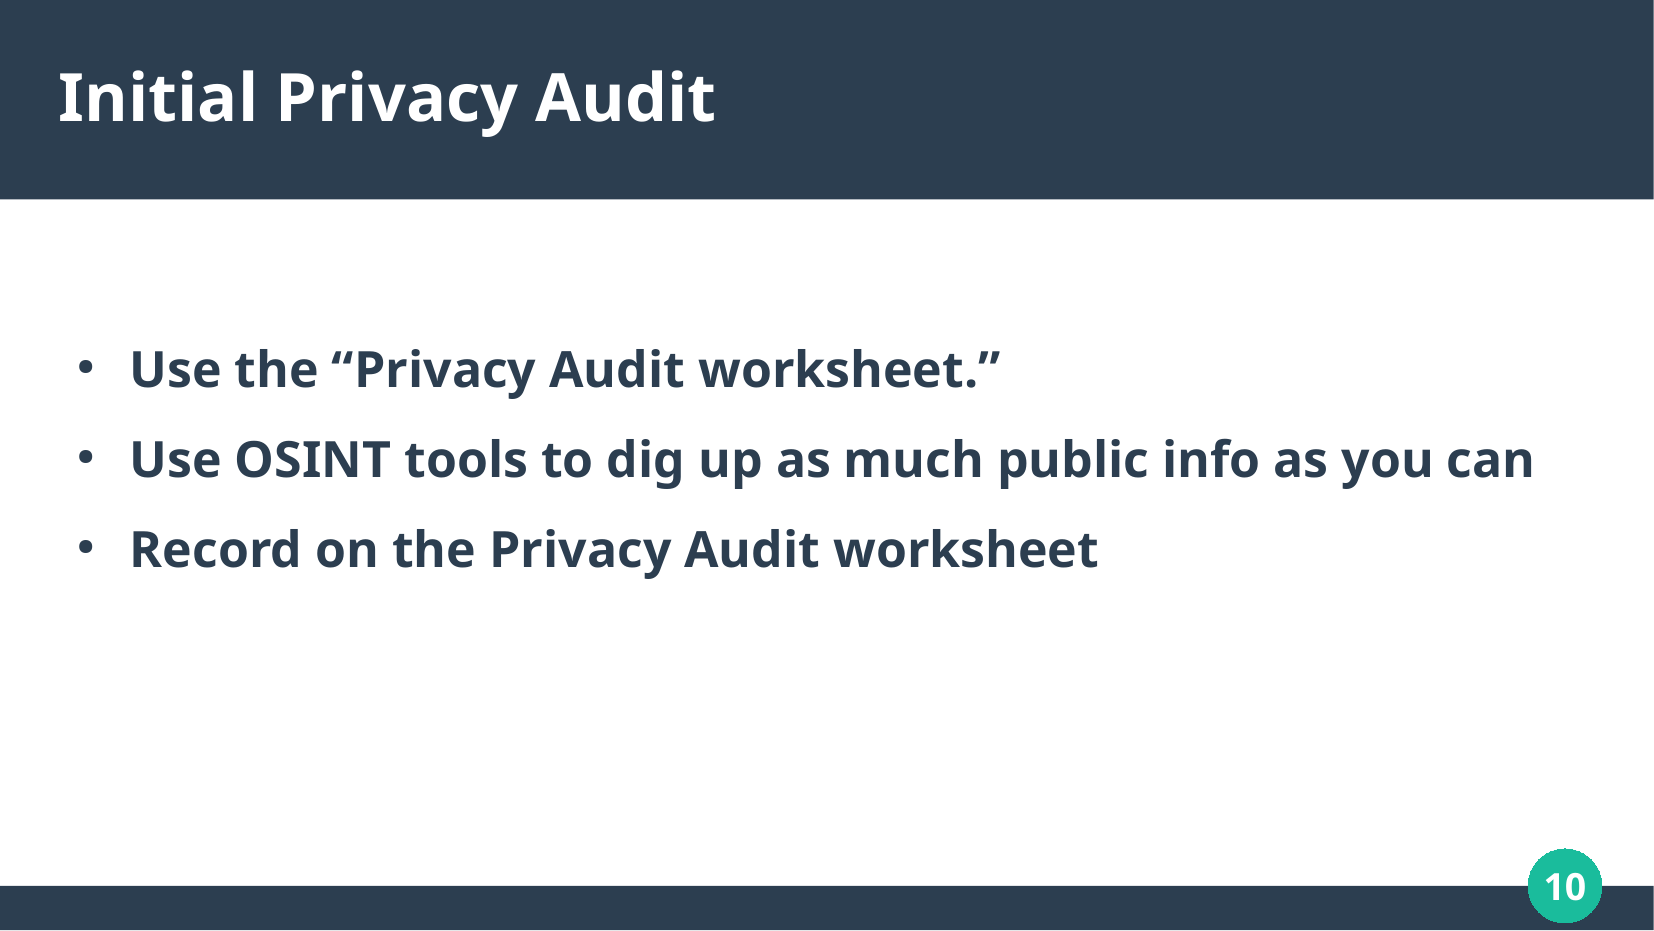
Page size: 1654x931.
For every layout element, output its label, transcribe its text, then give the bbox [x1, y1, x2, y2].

title Initial Privacy Audit [59, 37, 1595, 155]
list Use the “Privacy Audit worksheet.” Use OSINT tools to dig up as much public info as you can Record on the Privacy Audit worksheet [59, 243, 1595, 864]
